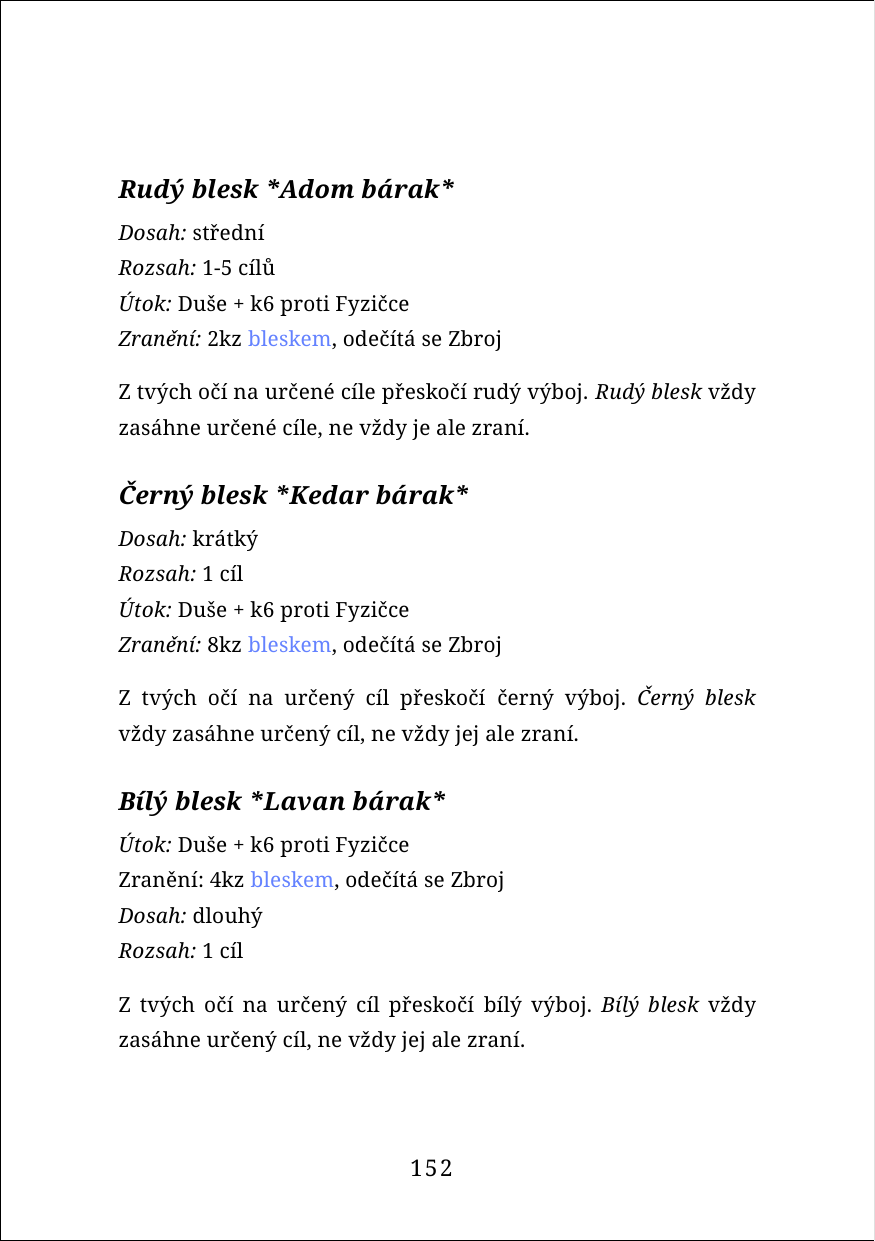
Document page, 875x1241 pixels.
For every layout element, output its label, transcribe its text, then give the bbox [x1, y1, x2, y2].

text Dosah: střední Rozsah: 1-5 cílů Útok: Duše + k6 proti Fyzičce Zranění: 2kz bleskem, odečítá se Zbroj [118, 218, 756, 353]
text Z tvých očí na určený cíl přeskočí černý výboj. Černý blesk vždy zasáhne určený cíl, ne vždy jej ale zraní. [118, 683, 756, 747]
text Útok: Duše + k6 proti Fyzičce Zranění: 4kz bleskem, odečítá se Zbroj Dosah: dlouhý Rozsah: 1 cíl [118, 830, 756, 965]
text Z tvých očí na určené cíle přeskočí rudý výboj. Rudý blesk vždy zasáhne určené cíle, ne vždy je ale zraní. [118, 377, 756, 441]
subtitle Bílý blesk *Lavan bárak* [118, 784, 756, 818]
subtitle Černý blesk *Kedar bárak* [118, 478, 756, 512]
text Z tvých očí na určený cíl přeskočí bílý výboj. Bílý blesk vždy zasáhne určený cíl, ne vždy jej ale zraní. [118, 990, 756, 1054]
subtitle Rudý blesk *Adom bárak* [118, 172, 756, 206]
text Dosah: krátký Rozsah: 1 cíl Útok: Duše + k6 proti Fyzičce Zranění: 8kz bleskem, odečítá se Zbroj [118, 524, 756, 659]
